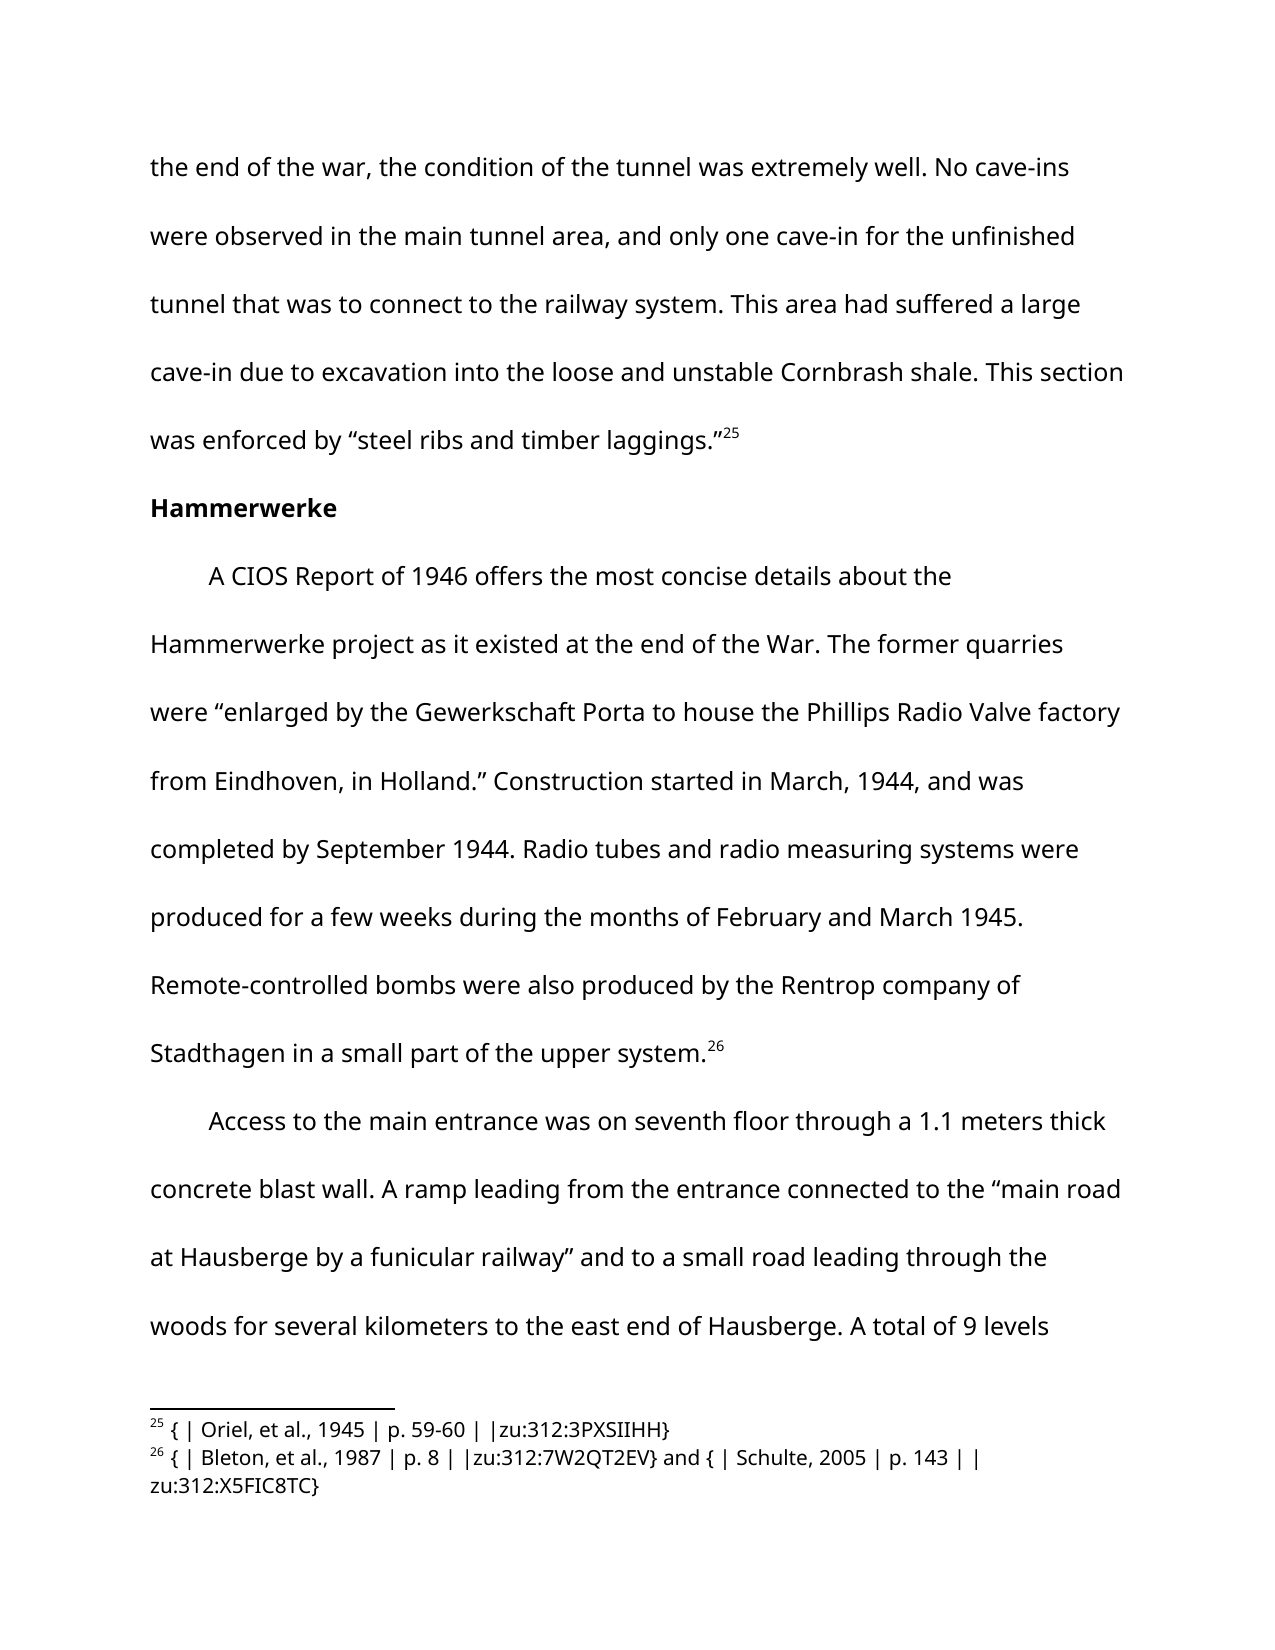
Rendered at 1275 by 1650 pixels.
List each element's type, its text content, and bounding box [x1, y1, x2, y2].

text Access to the main entrance was on seventh floor through a 1.1 meters thick concrete blast wall. A ramp leading from the entrance connected to the “main road at Hausberge by a funicular railway” and to a small road leading through the woods for several kilometers to the east end of Hausberge. A total of 9 levels [150, 1104, 1125, 1342]
text Hammerwerke [150, 491, 1125, 525]
text A CIOS Report of 1946 offers the most concise details about the Hammerwerke project as it existed at the end of the War. The former quarries were “enlarged by the Gewerkschaft Porta to house the Phillips Radio Valve factory from Eindhoven, in Holland.” Construction started in March, 1944, and was completed by September 1944. Radio tubes and radio measuring systems were produced for a few weeks during the months of February and March 1945. Remote-controlled bombs were also produced by the Rentrop company of Stadthagen in a small part of the upper system. [150, 559, 1125, 1070]
text { | Bleton, et al., 1987 | p. 8 | |zu:312:7W2QT2EV} and { | Schulte, 2005 | p. 143 | |zu:312:X5FIC8TC} [150, 1443, 1125, 1500]
text { | Oriel, et al., 1945 | p. 59-60 | |zu:312:3PXSIIHH} [150, 1415, 1125, 1443]
text the end of the war, the condition of the tunnel was extremely well. No cave-ins were observed in the main tunnel area, and only one cave-in for the unfinished tunnel that was to connect to the railway system. This area had suffered a large cave-in due to excavation into the loose and unstable Cornbrash shale. This section was enforced by “steel ribs and timber laggings.” [150, 150, 1125, 457]
